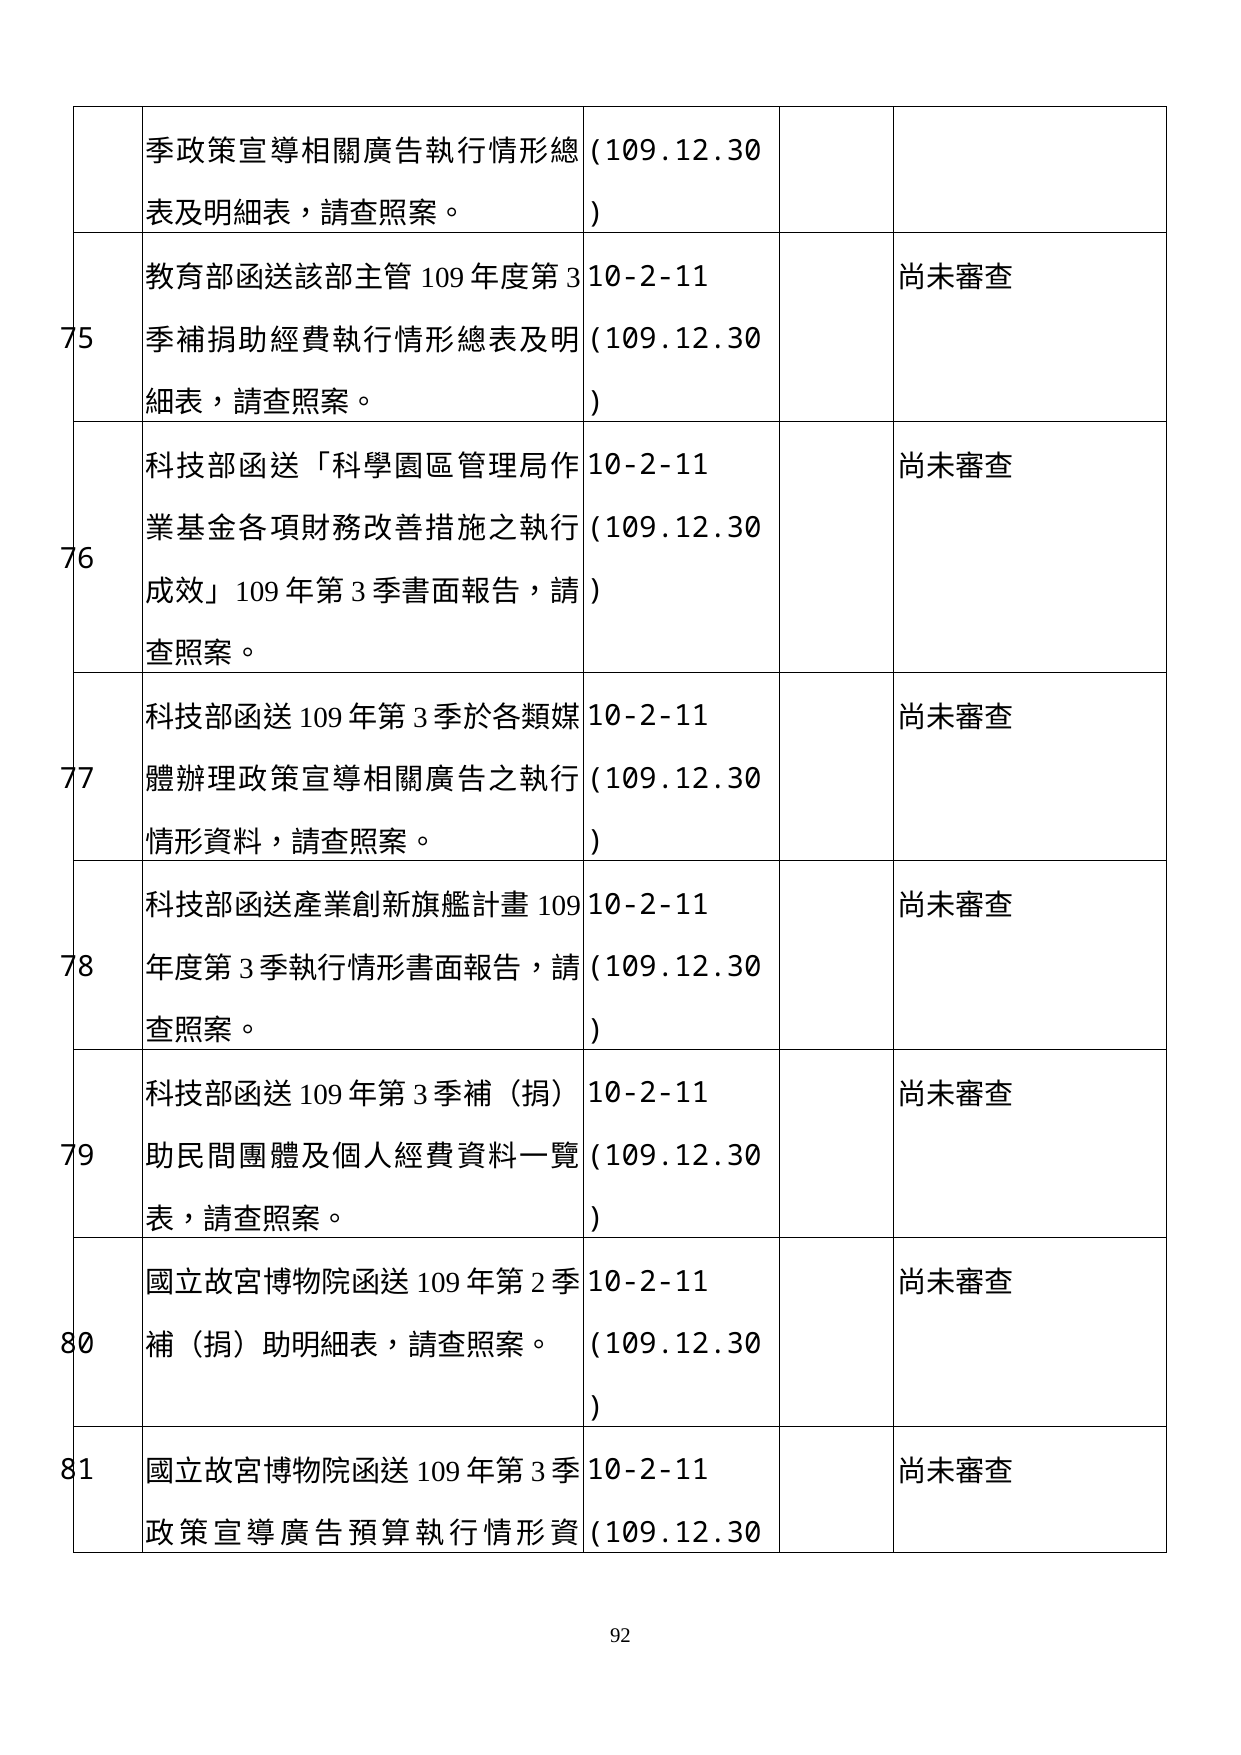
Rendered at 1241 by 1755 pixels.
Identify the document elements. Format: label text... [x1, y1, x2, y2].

table_cell [894, 107, 1166, 232]
table_cell 10-2-11 (109.12.30 [584, 1427, 779, 1552]
table_cell [780, 673, 893, 860]
table_cell 科技部函送產業創新旗艦計畫109年度第3季執行情形書面報告，請查照案。 [143, 861, 583, 1049]
table_cell 尚未審查 [894, 861, 1166, 1049]
table_cell 科技部函送109年第3季補（捐）助民間團體及個人經費資料一覽表，請查照案。 [143, 1050, 583, 1237]
table_cell [780, 107, 893, 232]
table_cell 尚未審查 [894, 1050, 1166, 1237]
table_cell 10-2-11 (109.12.30) [584, 422, 779, 672]
table_cell 科技部函送「科學園區管理局作業基金各項財務改善措施之執行成效」109年第3季書面報告，請查照案。 [143, 422, 583, 672]
table_cell [74, 107, 142, 232]
table_cell 尚未審查 [894, 1238, 1166, 1426]
table_cell 國立故宮博物院函送109年第2季補（捐）助明細表，請查照案。 [143, 1238, 583, 1426]
table_cell 尚未審查 [894, 673, 1166, 860]
table_cell [780, 1050, 893, 1237]
table_cell [780, 1427, 893, 1552]
table_cell [74, 1050, 142, 1237]
table_cell [74, 1427, 142, 1552]
table_cell [780, 233, 893, 421]
table_cell 10-2-11 (109.12.30) [584, 233, 779, 421]
table_cell [780, 861, 893, 1049]
table_cell 科技部函送109年第3季於各類媒體辦理政策宣導相關廣告之執行情形資料，請查照案。 [143, 673, 583, 860]
table_cell 國立故宮博物院函送109年第3季政策宣導廣告預算執行情形資 [143, 1427, 583, 1552]
table_cell 10-2-11 (109.12.30) [584, 1050, 779, 1237]
table_cell 尚未審查 [894, 422, 1166, 672]
table_cell [780, 1238, 893, 1426]
table_cell [74, 861, 142, 1049]
table_cell 教育部函送該部主管109年度第3季補捐助經費執行情形總表及明細表，請查照案。 [143, 233, 583, 421]
table_cell (109.12.30) [584, 107, 779, 232]
table_cell 尚未審查 [894, 233, 1166, 421]
table_cell 10-2-11 (109.12.30) [584, 861, 779, 1049]
table_cell 尚未審查 [894, 1427, 1166, 1552]
table_cell 季政策宣導相關廣告執行情形總表及明細表，請查照案。 [143, 107, 583, 232]
table_cell [780, 422, 893, 672]
table_cell [74, 673, 142, 860]
table_cell [74, 422, 142, 672]
table_cell [74, 233, 142, 421]
table_cell 10-2-11 (109.12.30) [584, 1238, 779, 1426]
table_cell [74, 1238, 142, 1426]
table_cell 10-2-11 (109.12.30) [584, 673, 779, 860]
